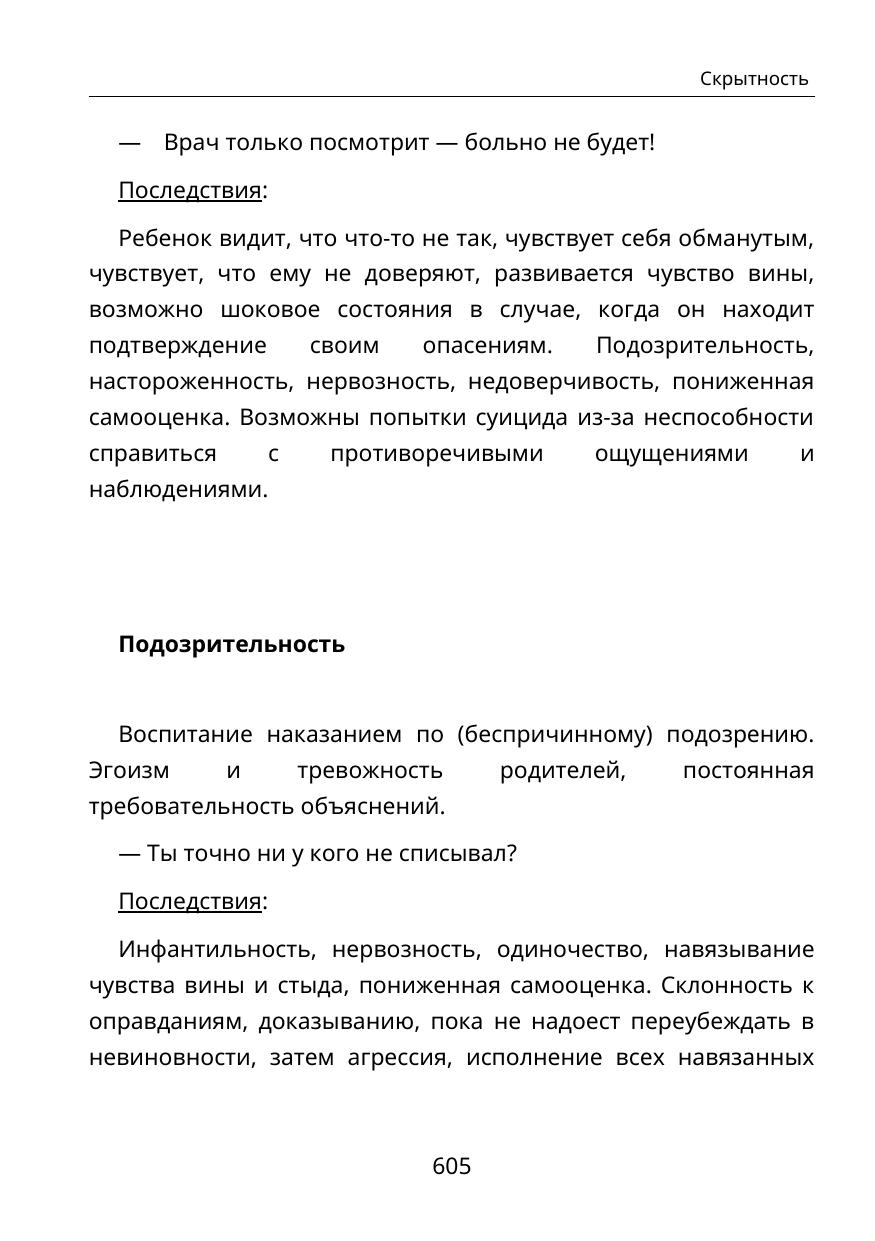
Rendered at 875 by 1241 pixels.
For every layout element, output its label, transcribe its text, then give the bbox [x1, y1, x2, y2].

text Последствия: [88, 174, 815, 205]
text Воспитание наказанием по (беспричинному) подозрению. Эгоизм и тревожность родителей, постоянная требовательность объяснений. [88, 718, 815, 821]
text — Ты точно ни у кого не списывал? [88, 837, 815, 869]
text Инфантильность, нервозность, одиночество, навязывание чувства вины и стыда, пониженная самооценка. Склонность к оправданиям, доказыванию, пока не надоест переубеждать в невиновности, затем агрессия, исполнение всех навязанных [88, 933, 815, 1072]
subtitle Подозрительность [88, 627, 815, 659]
text Последствия: [88, 885, 815, 916]
list Врач только посмотрит — больно не будет! [88, 126, 815, 157]
text Ребенок видит, что что-то не так, чувствует себя обманутым, чувствует, что ему не доверяют, развивается чувство вины, возможно шоковое состояния в случае, когда он находит подтверждение своим опасениям. Подозрительность, настороженность, нервозность, недоверчивость, пониженная самооценка. Возможны попытки суицида из-за неспособности справиться с противоречивыми ощущениями и наблюдениями. [88, 221, 815, 504]
